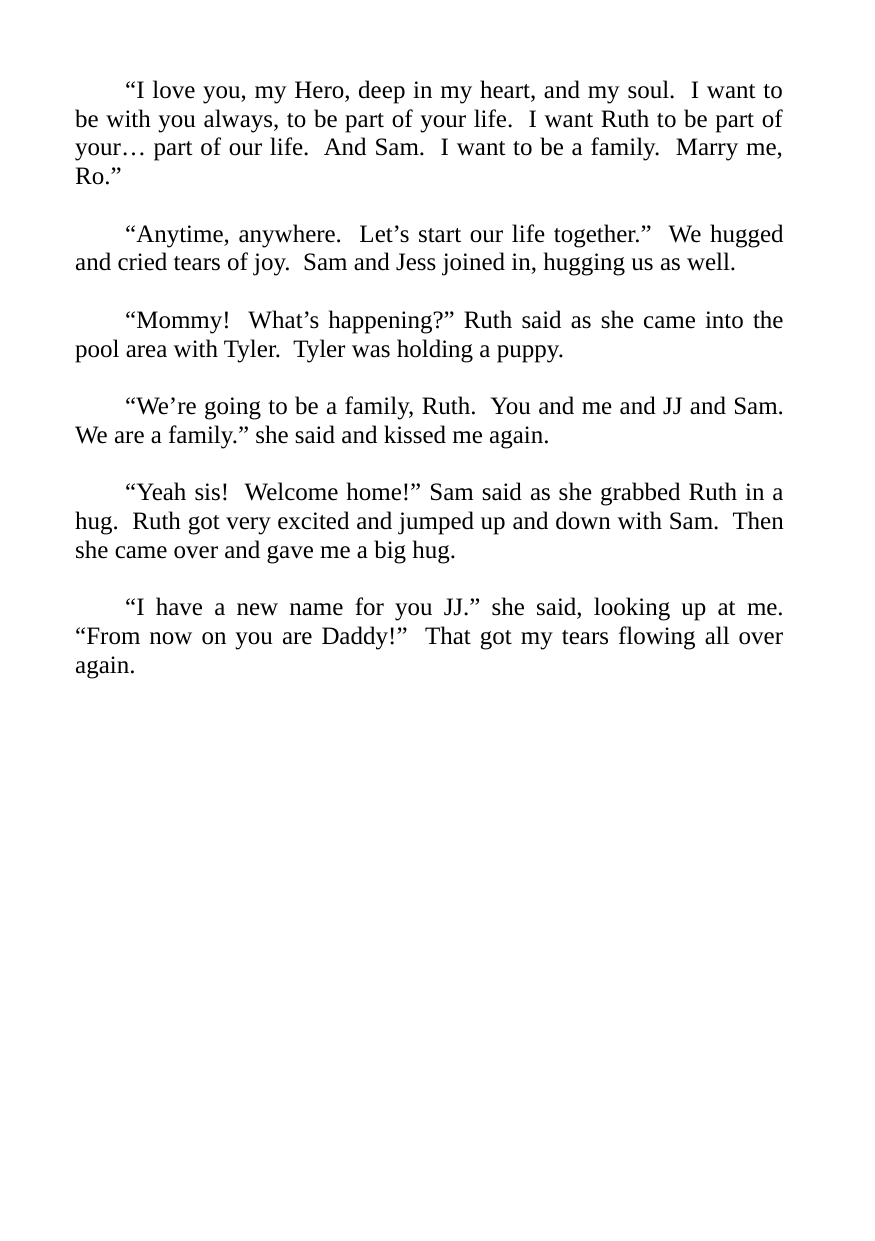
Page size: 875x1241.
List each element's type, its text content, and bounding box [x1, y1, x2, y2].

text “Mommy! What’s happening?” Ruth said as she came into the pool area with Tyler. Tyler was holding a puppy. [75, 305, 784, 362]
text “I have a new name for you JJ.” she said, looking up at me. “From now on you are Daddy!” That got my tears flowing all over again. [75, 592, 784, 679]
text “We’re going to be a family, Ruth. You and me and JJ and Sam. We are a family.” she said and kissed me again. [75, 391, 784, 449]
text “Yeah sis! Welcome home!” Sam said as she grabbed Ruth in a hug. Ruth got very excited and jumped up and down with Sam. Then she came over and gave me a big hug. [75, 477, 784, 564]
text “I love you, my Hero, deep in my heart, and my soul. I want to be with you always, to be part of your life. I want Ruth to be part of your… part of our life. And Sam. I want to be a family. Marry me, Ro.” [75, 75, 784, 190]
text “Anytime, anywhere. Let’s start our life together.” We hugged and cried tears of joy. Sam and Jess joined in, hugging us as well. [75, 219, 784, 276]
